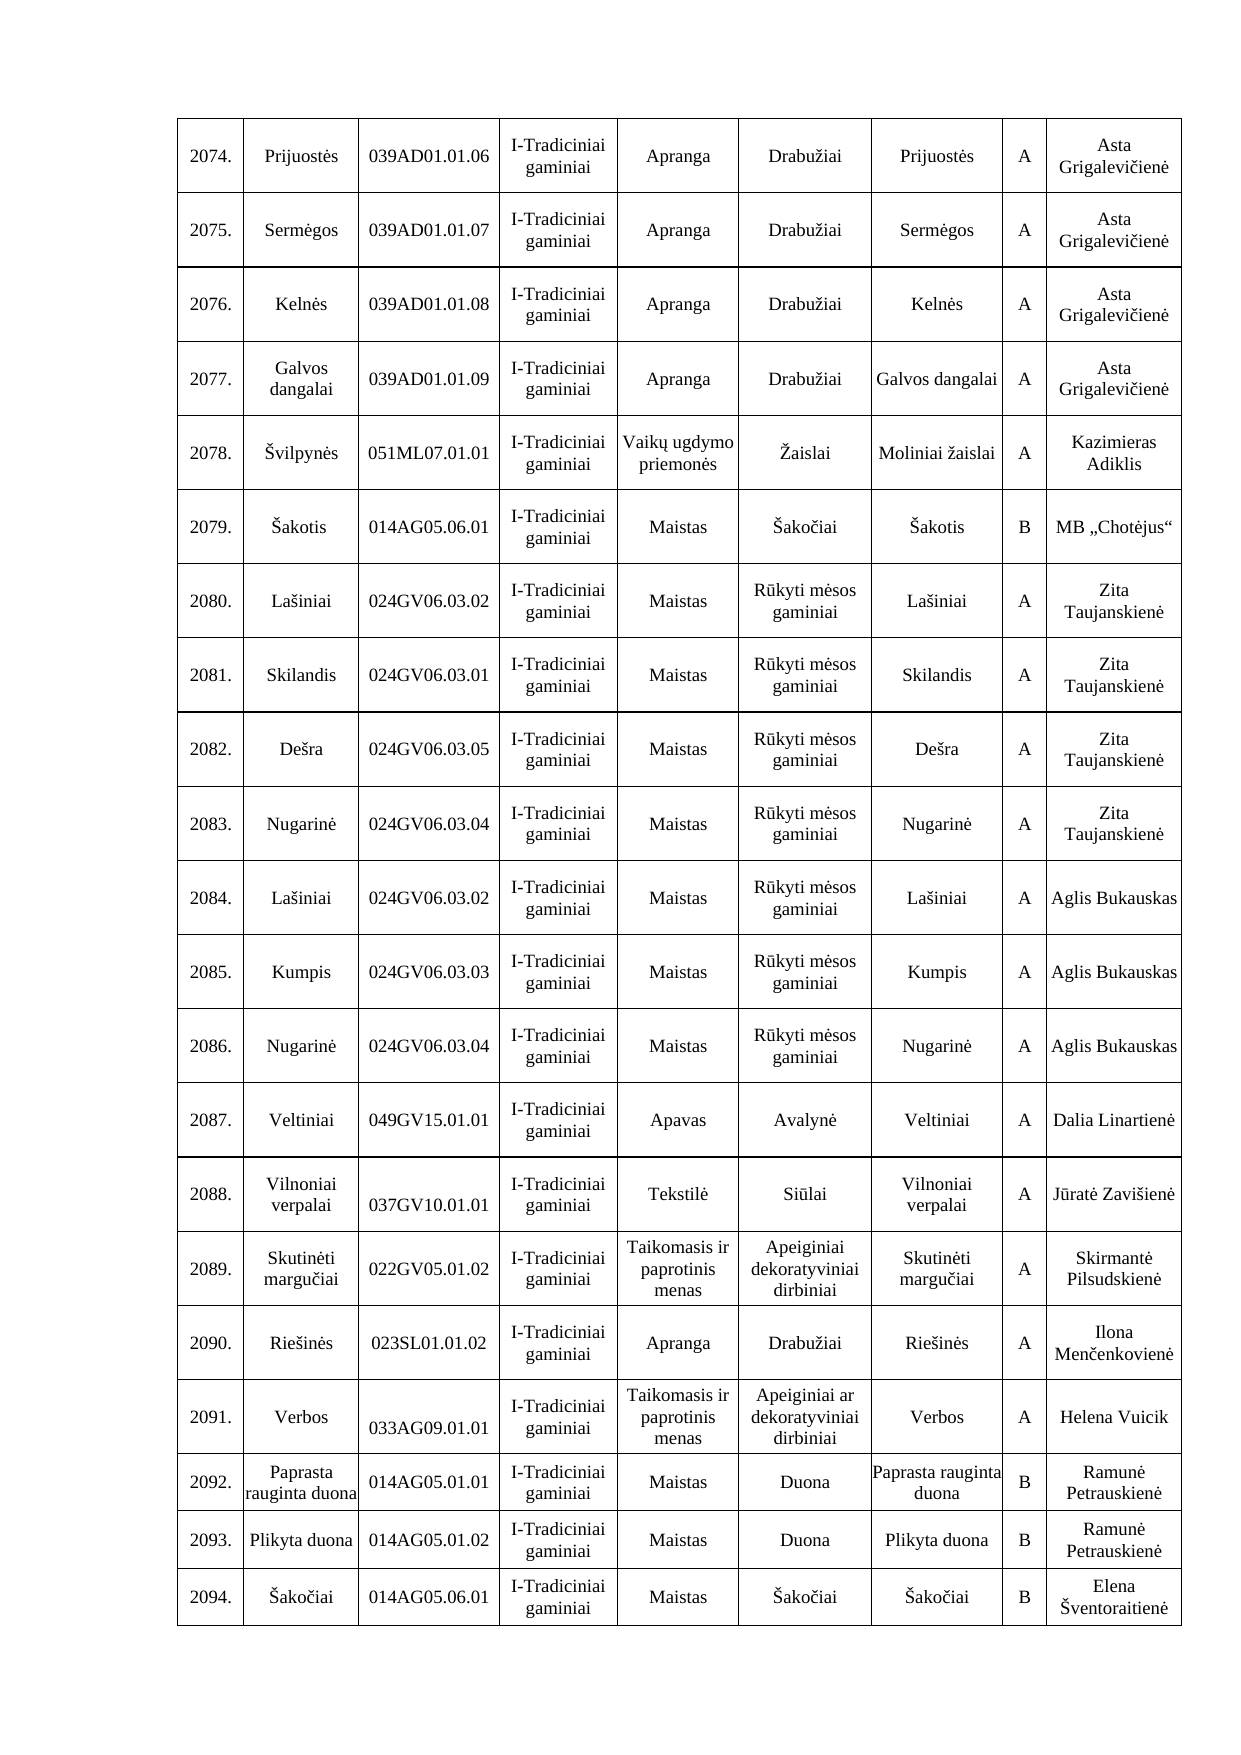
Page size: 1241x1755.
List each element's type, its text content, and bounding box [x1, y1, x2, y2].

table_cell I-Tradiciniai gaminiai [500, 1569, 617, 1625]
table_cell 024GV06.03.03 [359, 935, 499, 1008]
table_cell Prijuostės [244, 119, 358, 192]
table_cell Sermėgos [872, 193, 1002, 266]
table_cell Skilandis [244, 638, 358, 711]
table_cell Rūkyti mėsos gaminiai [739, 861, 871, 934]
table_cell I-Tradiciniai gaminiai [500, 1158, 617, 1231]
table_cell Apranga [618, 119, 738, 192]
table_cell Ilona Menčenkovienė [1047, 1306, 1181, 1379]
table_cell Veltiniai [872, 1083, 1002, 1156]
table_cell Šakotis [872, 490, 1002, 563]
table_cell Rūkyti mėsos gaminiai [739, 713, 871, 786]
table_cell Šakočiai [872, 1569, 1002, 1625]
table_cell Galvos dangalai [244, 342, 358, 415]
table_cell Drabužiai [739, 342, 871, 415]
table_cell I-Tradiciniai gaminiai [500, 1380, 617, 1453]
table_cell 024GV06.03.02 [359, 564, 499, 637]
table_cell Tekstilė [618, 1158, 738, 1231]
table_cell Maistas [618, 564, 738, 637]
table_cell Drabužiai [739, 119, 871, 192]
table_cell 014AG05.01.02 [359, 1511, 499, 1568]
table_cell 2093. [178, 1511, 243, 1568]
table_cell Ramunė Petrauskienė [1047, 1454, 1181, 1510]
table_cell Apranga [618, 268, 738, 341]
table_cell Dalia Linartienė [1047, 1083, 1181, 1156]
table_cell Aglis Bukauskas [1047, 1009, 1181, 1082]
table_cell I-Tradiciniai gaminiai [500, 193, 617, 266]
table_cell 024GV06.03.05 [359, 713, 499, 786]
table_cell 039AD01.01.08 [359, 268, 499, 341]
table_cell A [1003, 1083, 1046, 1156]
table_cell 051ML07.01.01 [359, 416, 499, 489]
table_cell 2080. [178, 564, 243, 637]
table_cell A [1003, 416, 1046, 489]
table_cell 2092. [178, 1454, 243, 1510]
table_cell Kazimieras Adiklis [1047, 416, 1181, 489]
table_cell A [1003, 1232, 1046, 1305]
table_cell 022GV05.01.02 [359, 1232, 499, 1305]
table_cell 2087. [178, 1083, 243, 1156]
table_cell I-Tradiciniai gaminiai [500, 638, 617, 711]
table_cell Asta Grigalevičienė [1047, 119, 1181, 192]
table_cell 2076. [178, 268, 243, 341]
table_cell Siūlai [739, 1158, 871, 1231]
table_cell Maistas [618, 1454, 738, 1510]
table_cell I-Tradiciniai gaminiai [500, 1306, 617, 1379]
table_cell A [1003, 713, 1046, 786]
table_cell 014AG05.06.01 [359, 1569, 499, 1625]
table_cell 037GV10.01.01 [359, 1158, 499, 1231]
table_cell 2082. [178, 713, 243, 786]
table_cell 2085. [178, 935, 243, 1008]
table_cell 2089. [178, 1232, 243, 1305]
table_cell 024GV06.03.04 [359, 1009, 499, 1082]
table_cell Skutinėti margučiai [872, 1232, 1002, 1305]
table_cell I-Tradiciniai gaminiai [500, 119, 617, 192]
table_cell 039AD01.01.09 [359, 342, 499, 415]
table_cell Apranga [618, 1306, 738, 1379]
table_cell Maistas [618, 1569, 738, 1625]
table_cell Aglis Bukauskas [1047, 935, 1181, 1008]
table_cell Rūkyti mėsos gaminiai [739, 564, 871, 637]
table_cell Drabužiai [739, 268, 871, 341]
table_cell Plikyta duona [244, 1511, 358, 1568]
table_cell 039AD01.01.06 [359, 119, 499, 192]
table_cell 2074. [178, 119, 243, 192]
table_cell B [1003, 1569, 1046, 1625]
table_cell Taikomasis ir paprotinis menas [618, 1380, 738, 1453]
table_cell Asta Grigalevičienė [1047, 342, 1181, 415]
table_cell A [1003, 268, 1046, 341]
table_cell Prijuostės [872, 119, 1002, 192]
table_cell 2086. [178, 1009, 243, 1082]
table_cell Šakočiai [739, 1569, 871, 1625]
table_cell A [1003, 564, 1046, 637]
table_cell Zita Taujanskienė [1047, 638, 1181, 711]
table_cell Avalynė [739, 1083, 871, 1156]
table_cell I-Tradiciniai gaminiai [500, 787, 617, 860]
table_cell Rūkyti mėsos gaminiai [739, 638, 871, 711]
table_cell Lašiniai [872, 564, 1002, 637]
table_cell Kumpis [872, 935, 1002, 1008]
table_cell I-Tradiciniai gaminiai [500, 1454, 617, 1510]
table_cell Šakočiai [244, 1569, 358, 1625]
table_cell 023SL01.01.02 [359, 1306, 499, 1379]
table_cell I-Tradiciniai gaminiai [500, 490, 617, 563]
table_cell I-Tradiciniai gaminiai [500, 564, 617, 637]
table_cell Sermėgos [244, 193, 358, 266]
table_cell Verbos [872, 1380, 1002, 1453]
table_cell Žaislai [739, 416, 871, 489]
table_cell 024GV06.03.04 [359, 787, 499, 860]
table_cell 2079. [178, 490, 243, 563]
table_cell Skirmantė Pilsudskienė [1047, 1232, 1181, 1305]
table_cell Drabužiai [739, 193, 871, 266]
table_cell A [1003, 1380, 1046, 1453]
table_cell 014AG05.06.01 [359, 490, 499, 563]
table_cell Helena Vuicik [1047, 1380, 1181, 1453]
table_cell A [1003, 119, 1046, 192]
table_cell Zita Taujanskienė [1047, 713, 1181, 786]
table_cell Nugarinė [244, 1009, 358, 1082]
table_cell MB „Chotėjus“ [1047, 490, 1181, 563]
table_cell A [1003, 1306, 1046, 1379]
table_cell I-Tradiciniai gaminiai [500, 268, 617, 341]
table_cell Veltiniai [244, 1083, 358, 1156]
table_cell Nugarinė [872, 1009, 1002, 1082]
table_cell Nugarinė [872, 787, 1002, 860]
table_cell I-Tradiciniai gaminiai [500, 861, 617, 934]
table_cell Skilandis [872, 638, 1002, 711]
table_cell Moliniai žaislai [872, 416, 1002, 489]
table_cell Vaikų ugdymo priemonės [618, 416, 738, 489]
table_cell Paprasta rauginta duona [872, 1454, 1002, 1510]
table_cell Riešinės [244, 1306, 358, 1379]
table_cell Duona [739, 1511, 871, 1568]
table_cell Lašiniai [244, 861, 358, 934]
table_cell Jūratė Zavišienė [1047, 1158, 1181, 1231]
table_cell Aglis Bukauskas [1047, 861, 1181, 934]
table_cell Kelnės [872, 268, 1002, 341]
table_cell Apranga [618, 342, 738, 415]
table_cell Paprasta rauginta duona [244, 1454, 358, 1510]
table_cell Apranga [618, 193, 738, 266]
table_cell 2077. [178, 342, 243, 415]
table_cell B [1003, 1511, 1046, 1568]
table_cell 2084. [178, 861, 243, 934]
table_cell Dešra [872, 713, 1002, 786]
table_cell Maistas [618, 1511, 738, 1568]
table_cell Maistas [618, 935, 738, 1008]
table_cell Kumpis [244, 935, 358, 1008]
table_cell A [1003, 1158, 1046, 1231]
table_cell B [1003, 490, 1046, 563]
table_cell Drabužiai [739, 1306, 871, 1379]
table_cell 2088. [178, 1158, 243, 1231]
table_cell A [1003, 861, 1046, 934]
table_cell Galvos dangalai [872, 342, 1002, 415]
table_cell Dešra [244, 713, 358, 786]
table_cell Taikomasis ir paprotinis menas [618, 1232, 738, 1305]
table_cell Vilnoniai verpalai [872, 1158, 1002, 1231]
table_cell A [1003, 1009, 1046, 1082]
table_cell Maistas [618, 787, 738, 860]
table_cell Nugarinė [244, 787, 358, 860]
table_cell 2078. [178, 416, 243, 489]
table_cell Šakotis [244, 490, 358, 563]
table_cell 2081. [178, 638, 243, 711]
table_cell Rūkyti mėsos gaminiai [739, 787, 871, 860]
table_cell Zita Taujanskienė [1047, 564, 1181, 637]
table_cell I-Tradiciniai gaminiai [500, 713, 617, 786]
table_cell A [1003, 787, 1046, 860]
table_cell Maistas [618, 713, 738, 786]
table_cell I-Tradiciniai gaminiai [500, 1232, 617, 1305]
table_cell 014AG05.01.01 [359, 1454, 499, 1510]
table_cell I-Tradiciniai gaminiai [500, 1009, 617, 1082]
table_cell Apeiginiai dekoratyviniai dirbiniai [739, 1232, 871, 1305]
table_cell I-Tradiciniai gaminiai [500, 1083, 617, 1156]
table_cell Riešinės [872, 1306, 1002, 1379]
table_cell Maistas [618, 1009, 738, 1082]
table_cell Verbos [244, 1380, 358, 1453]
table_cell 2090. [178, 1306, 243, 1379]
table_cell 024GV06.03.02 [359, 861, 499, 934]
table_cell 049GV15.01.01 [359, 1083, 499, 1156]
table_cell Skutinėti margučiai [244, 1232, 358, 1305]
table_cell I-Tradiciniai gaminiai [500, 1511, 617, 1568]
table_cell 2083. [178, 787, 243, 860]
table_cell Asta Grigalevičienė [1047, 268, 1181, 341]
table_cell A [1003, 342, 1046, 415]
table_cell Vilnoniai verpalai [244, 1158, 358, 1231]
table_cell Rūkyti mėsos gaminiai [739, 1009, 871, 1082]
table_cell 024GV06.03.01 [359, 638, 499, 711]
table_cell Apeiginiai ar dekoratyviniai dirbiniai [739, 1380, 871, 1453]
table_cell Plikyta duona [872, 1511, 1002, 1568]
table_cell Maistas [618, 861, 738, 934]
table_cell Lašiniai [244, 564, 358, 637]
table_cell A [1003, 935, 1046, 1008]
table_cell 2094. [178, 1569, 243, 1625]
table_cell A [1003, 638, 1046, 711]
table_cell Maistas [618, 638, 738, 711]
table_cell 2075. [178, 193, 243, 266]
table_cell Ramunė Petrauskienė [1047, 1511, 1181, 1568]
table_cell I-Tradiciniai gaminiai [500, 342, 617, 415]
table_cell Kelnės [244, 268, 358, 341]
table_cell Apavas [618, 1083, 738, 1156]
table_cell Švilpynės [244, 416, 358, 489]
table_cell Asta Grigalevičienė [1047, 193, 1181, 266]
table_cell 2091. [178, 1380, 243, 1453]
table_cell B [1003, 1454, 1046, 1510]
table_cell Lašiniai [872, 861, 1002, 934]
table_cell Elena Šventoraitienė [1047, 1569, 1181, 1625]
table_cell Duona [739, 1454, 871, 1510]
table_cell Maistas [618, 490, 738, 563]
table_cell A [1003, 193, 1046, 266]
table_cell 039AD01.01.07 [359, 193, 499, 266]
table_cell Zita Taujanskienė [1047, 787, 1181, 860]
table_cell I-Tradiciniai gaminiai [500, 416, 617, 489]
table_cell Šakočiai [739, 490, 871, 563]
table_cell I-Tradiciniai gaminiai [500, 935, 617, 1008]
table_cell 033AG09.01.01 [359, 1380, 499, 1453]
table_cell Rūkyti mėsos gaminiai [739, 935, 871, 1008]
